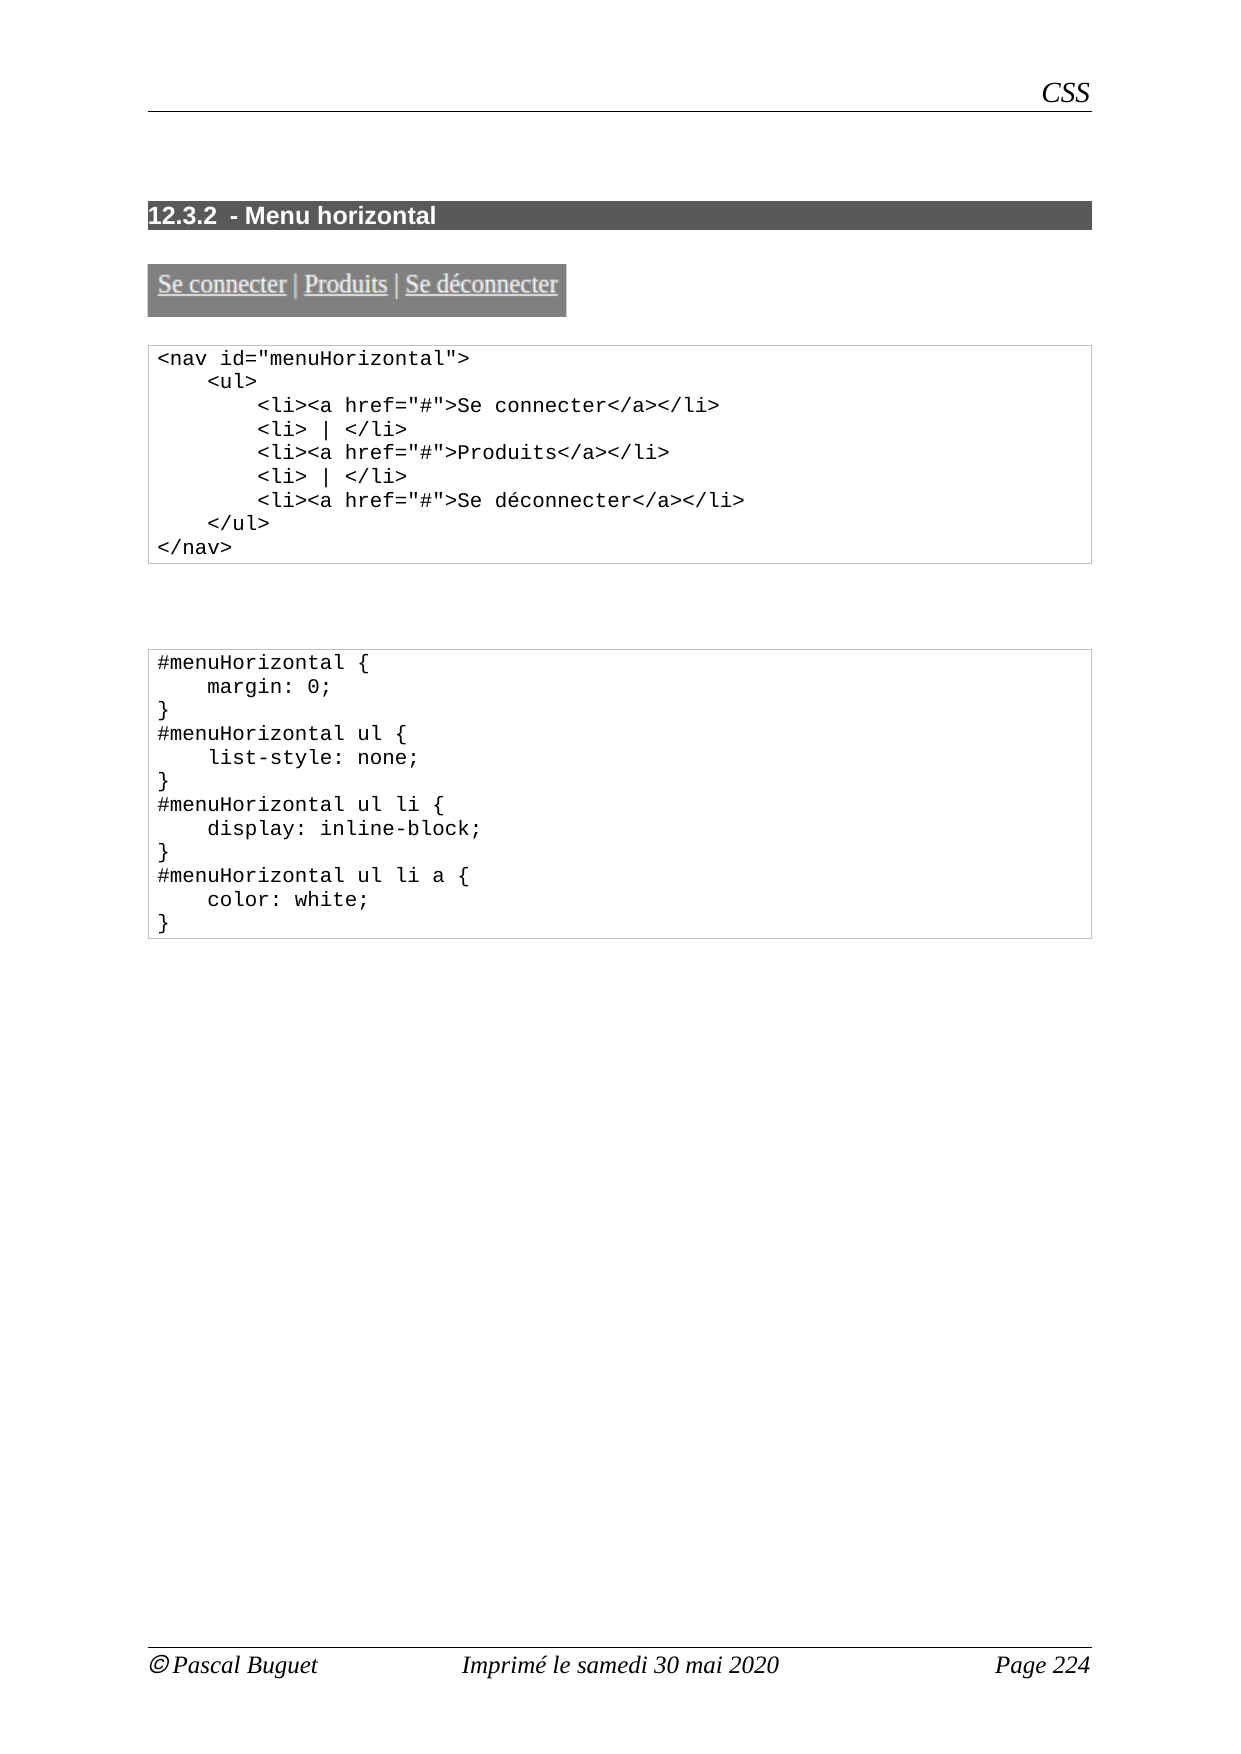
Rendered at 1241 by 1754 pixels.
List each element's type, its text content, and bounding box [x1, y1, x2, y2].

text } [149, 909, 1091, 938]
text } [149, 696, 1091, 720]
text margin: 0; [149, 673, 1091, 696]
text </nav> [149, 534, 1091, 563]
text <li> | </li> [149, 416, 1091, 439]
text display: inline-block; [149, 814, 1091, 838]
text } [149, 767, 1091, 791]
text <li> | </li> [149, 463, 1091, 486]
text #menuHorizontal ul li a { [149, 862, 1091, 885]
text <li><a href="#">Se déconnecter</a></li> [149, 486, 1091, 510]
text <li><a href="#">Se connecter</a></li> [149, 392, 1091, 416]
text <ul> [149, 368, 1091, 392]
picture [147, 264, 567, 317]
text <li><a href="#">Produits</a></li> [149, 439, 1091, 463]
text #menuHorizontal { [149, 650, 1091, 673]
text <nav id="menuHorizontal"> [149, 346, 1091, 368]
text } [149, 838, 1091, 862]
text #menuHorizontal ul li { [149, 791, 1091, 814]
text list-style: none; [149, 743, 1091, 767]
text #menuHorizontal ul { [149, 720, 1091, 743]
subtitle - Menu horizontal [148, 201, 1092, 230]
text color: white; [149, 885, 1091, 909]
text </ul> [149, 510, 1091, 534]
